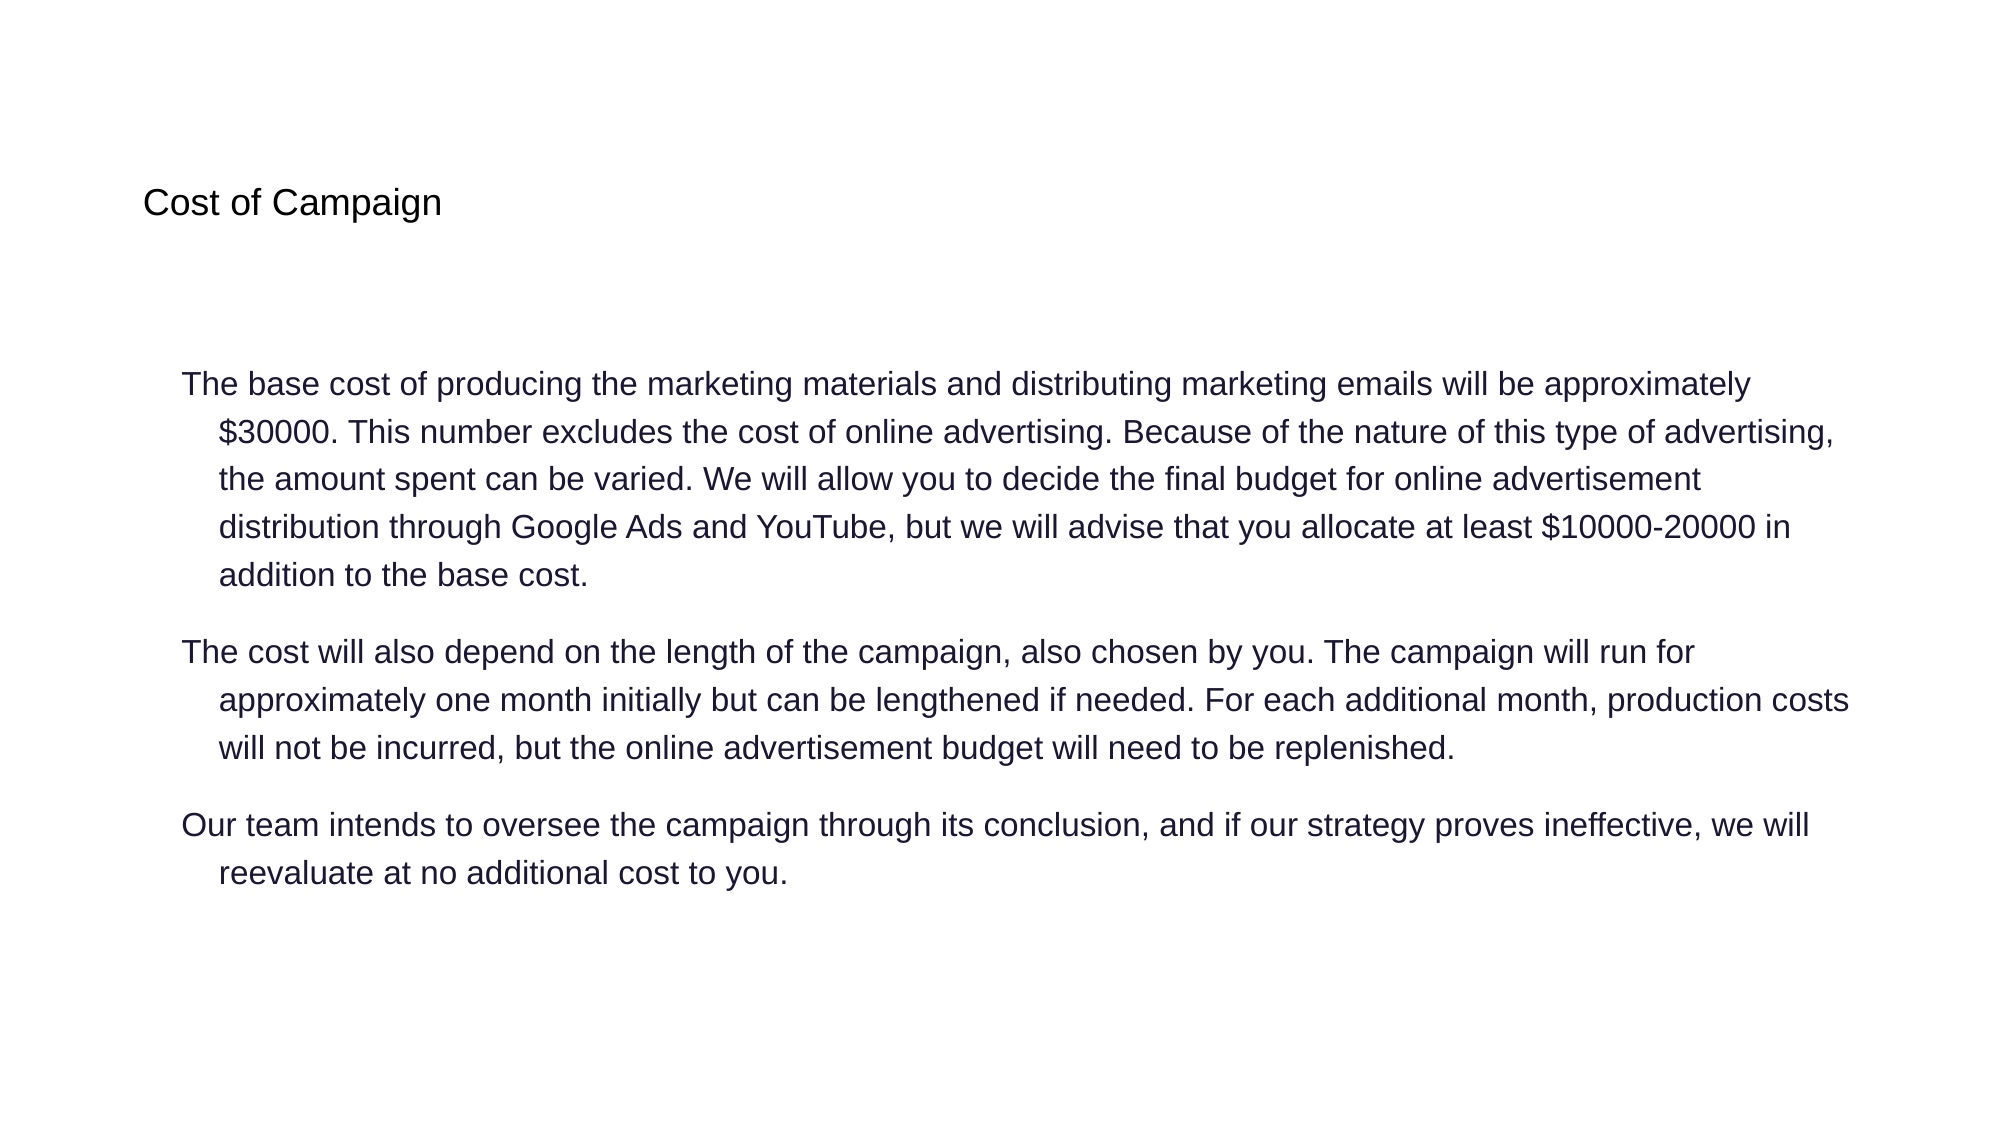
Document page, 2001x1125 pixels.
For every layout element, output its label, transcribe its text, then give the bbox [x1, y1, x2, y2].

title Cost of Campaign [142, 96, 1858, 305]
list The base cost of producing the marketing materials and distributing marketing emails will be approximately $30000. This number excludes the cost of online advertising. Because of the nature of this type of advertising, the amount spent can be varied. We will allow you to decide the final budget for online advertisement distribution through Google Ads and YouTube, but we will advise that you allocate at least $10000-20000 in addition to the base cost. The cost will also depend on the length of the campaign, also chosen by you. The campaign will run for approximately one month initially but can be lengthened if needed. For each additional month, production costs will not be incurred, but the online advertisement budget will need to be replenished. Our team intends to oversee the campaign through its conclusion, and if our strategy proves ineffective, we will reevaluate at no additional cost to you. [143, 353, 1857, 995]
